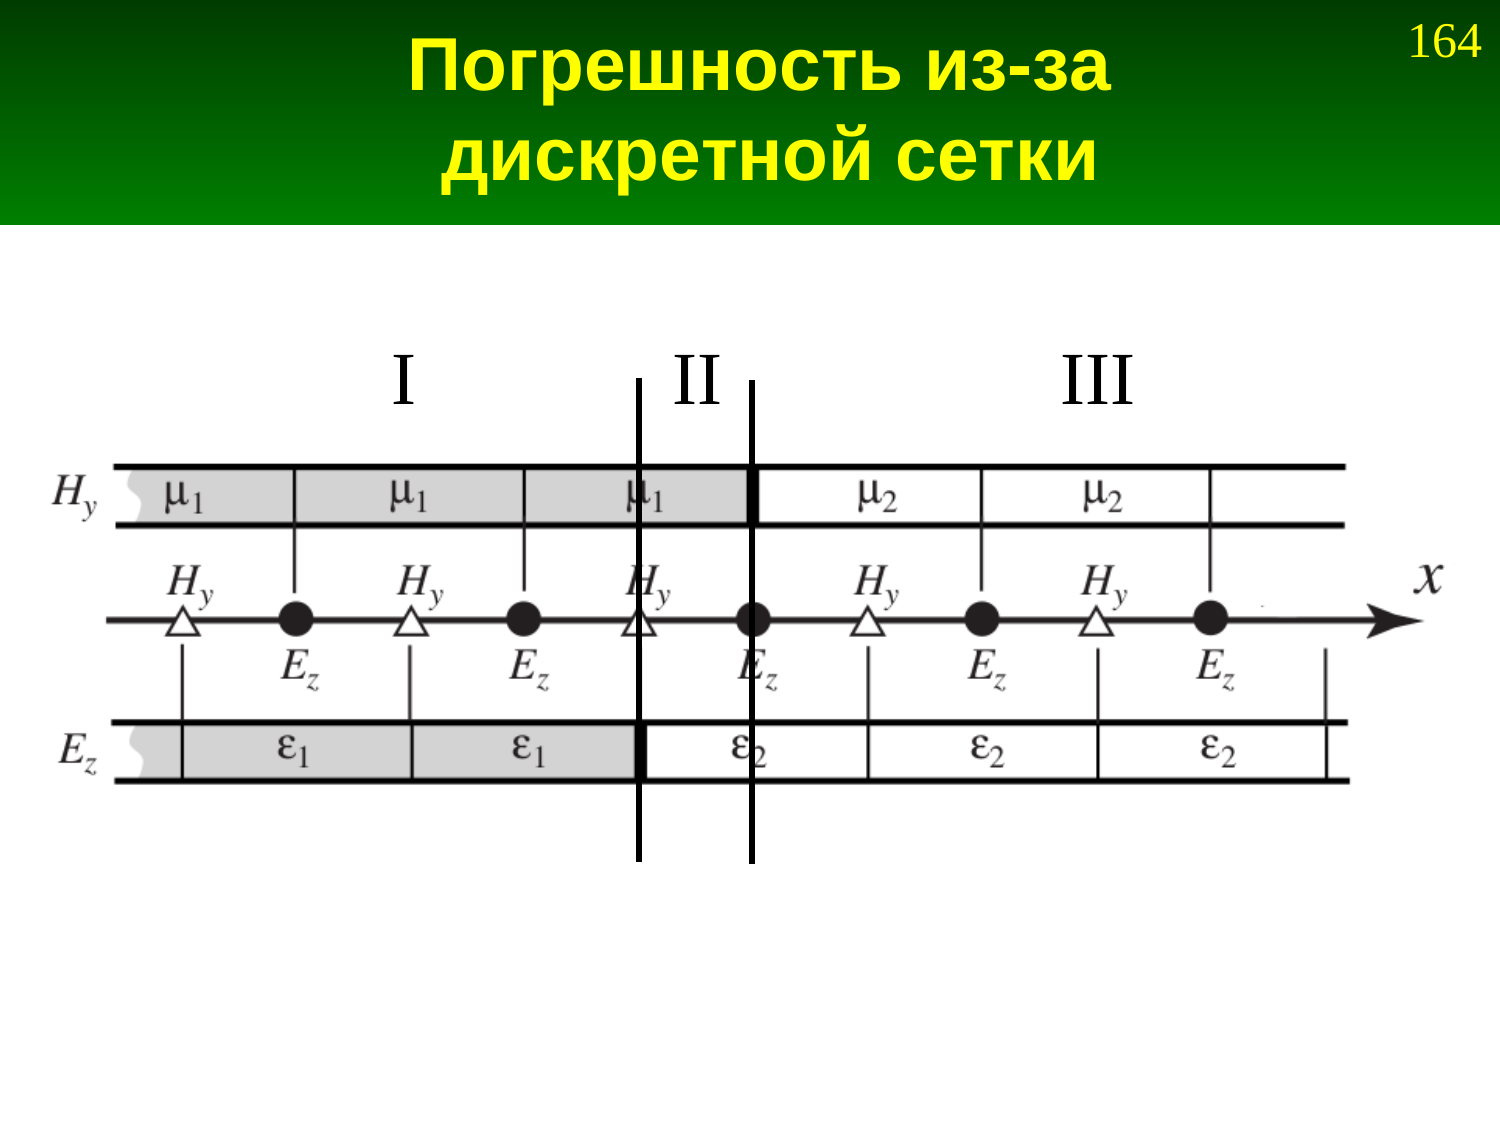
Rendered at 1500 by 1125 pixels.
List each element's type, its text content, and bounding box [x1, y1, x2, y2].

text_box II [657, 321, 738, 427]
picture [755, 436, 1465, 802]
text_box III [1045, 321, 1151, 427]
title Погрешность из-за дискретной сетки [100, 7, 1441, 204]
picture [642, 436, 749, 802]
picture [35, 436, 636, 802]
text_box I [376, 321, 432, 427]
